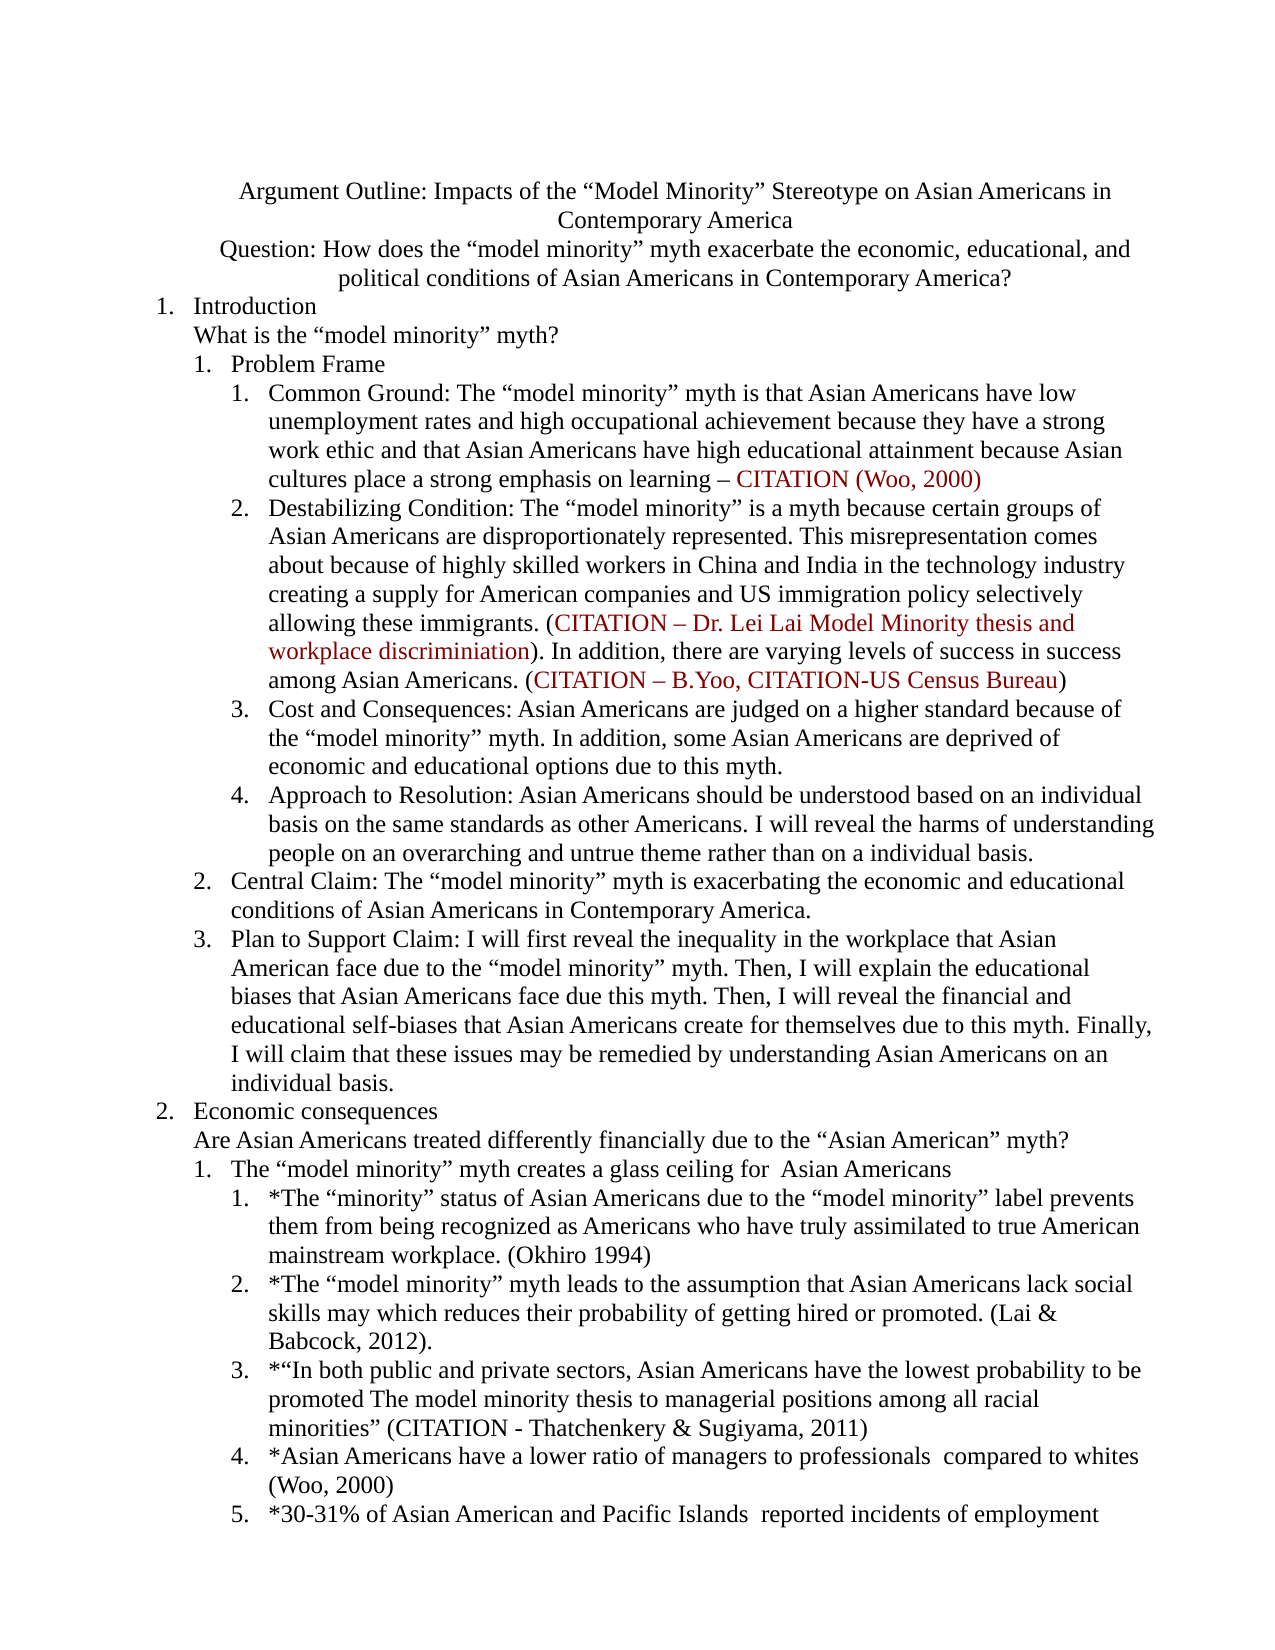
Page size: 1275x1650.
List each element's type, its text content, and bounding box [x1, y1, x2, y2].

list Introduction [156, 291, 1157, 320]
list Cost and Consequences: Asian Americans are judged on a higher standard because of the “model minority” myth. In addition, some Asian Americans are deprived of economic and educational options due to this myth. [231, 694, 1157, 780]
list Problem Frame [193, 349, 1157, 378]
list Question: How does the “model minority” myth exacerbate the economic, educational, and political conditions of Asian Americans in Contemporary America? [156, 234, 1157, 291]
list What is the “model minority” myth? [156, 320, 1157, 349]
list *The “minority” status of Asian Americans due to the “model minority” label prevents them from being recognized as Americans who have truly assimilated to true American mainstream workplace. (Okhiro 1994) [231, 1183, 1157, 1269]
list Approach to Resolution: Asian Americans should be understood based on an individual basis on the same standards as other Americans. I will reveal the harms of understanding people on an overarching and untrue theme rather than on a individual basis. [231, 780, 1157, 866]
list Central Claim: The “model minority” myth is exacerbating the economic and educational conditions of Asian Americans in Contemporary America. [193, 866, 1157, 924]
list Are Asian Americans treated differently financially due to the “Asian American” myth? [156, 1125, 1157, 1154]
list *Asian Americans have a lower ratio of managers to professionals compared to whites (Woo, 2000) [231, 1441, 1157, 1499]
list Plan to Support Claim: I will first reveal the inequality in the workplace that Asian American face due to the “model minority” myth. Then, I will explain the educational biases that Asian Americans face due this myth. Then, I will reveal the financial and educational self-biases that Asian Americans create for themselves due to this myth. Finally, I will claim that these issues may be remedied by understanding Asian Americans on an individual basis. [193, 924, 1157, 1096]
list Common Ground: The “model minority” myth is that Asian Americans have low unemployment rates and high occupational achievement because they have a strong work ethic and that Asian Americans have high educational attainment because Asian cultures place a strong emphasis on learning – CITATION (Woo, 2000) [231, 378, 1157, 493]
list *The “model minority” myth leads to the assumption that Asian Americans lack social skills may which reduces their probability of getting hired or promoted. (Lai & Babcock, 2012). [231, 1269, 1157, 1355]
list Economic consequences [156, 1096, 1157, 1125]
list *30-31% of Asian American and Pacific Islands reported incidents of employment [231, 1499, 1157, 1528]
list Argument Outline: Impacts of the “Model Minority” Stereotype on Asian Americans in Contemporary America [156, 176, 1157, 234]
list *“In both public and private sectors, Asian Americans have the lowest probability to be promoted The model minority thesis to managerial positions among all racial minorities” (CITATION - Thatchenkery & Sugiyama, 2011) [231, 1355, 1157, 1441]
list Destabilizing Condition: The “model minority” is a myth because certain groups of Asian Americans are disproportionately represented. This misrepresentation comes about because of highly skilled workers in China and India in the technology industry creating a supply for American companies and US immigration policy selectively allowing these immigrants. (CITATION – Dr. Lei Lai Model Minority thesis and workplace discriminiation). In addition, there are varying levels of success in success among Asian Americans. (CITATION – B.Yoo, CITATION-US Census Bureau) [231, 493, 1157, 694]
list The “model minority” myth creates a glass ceiling for Asian Americans [193, 1154, 1157, 1183]
